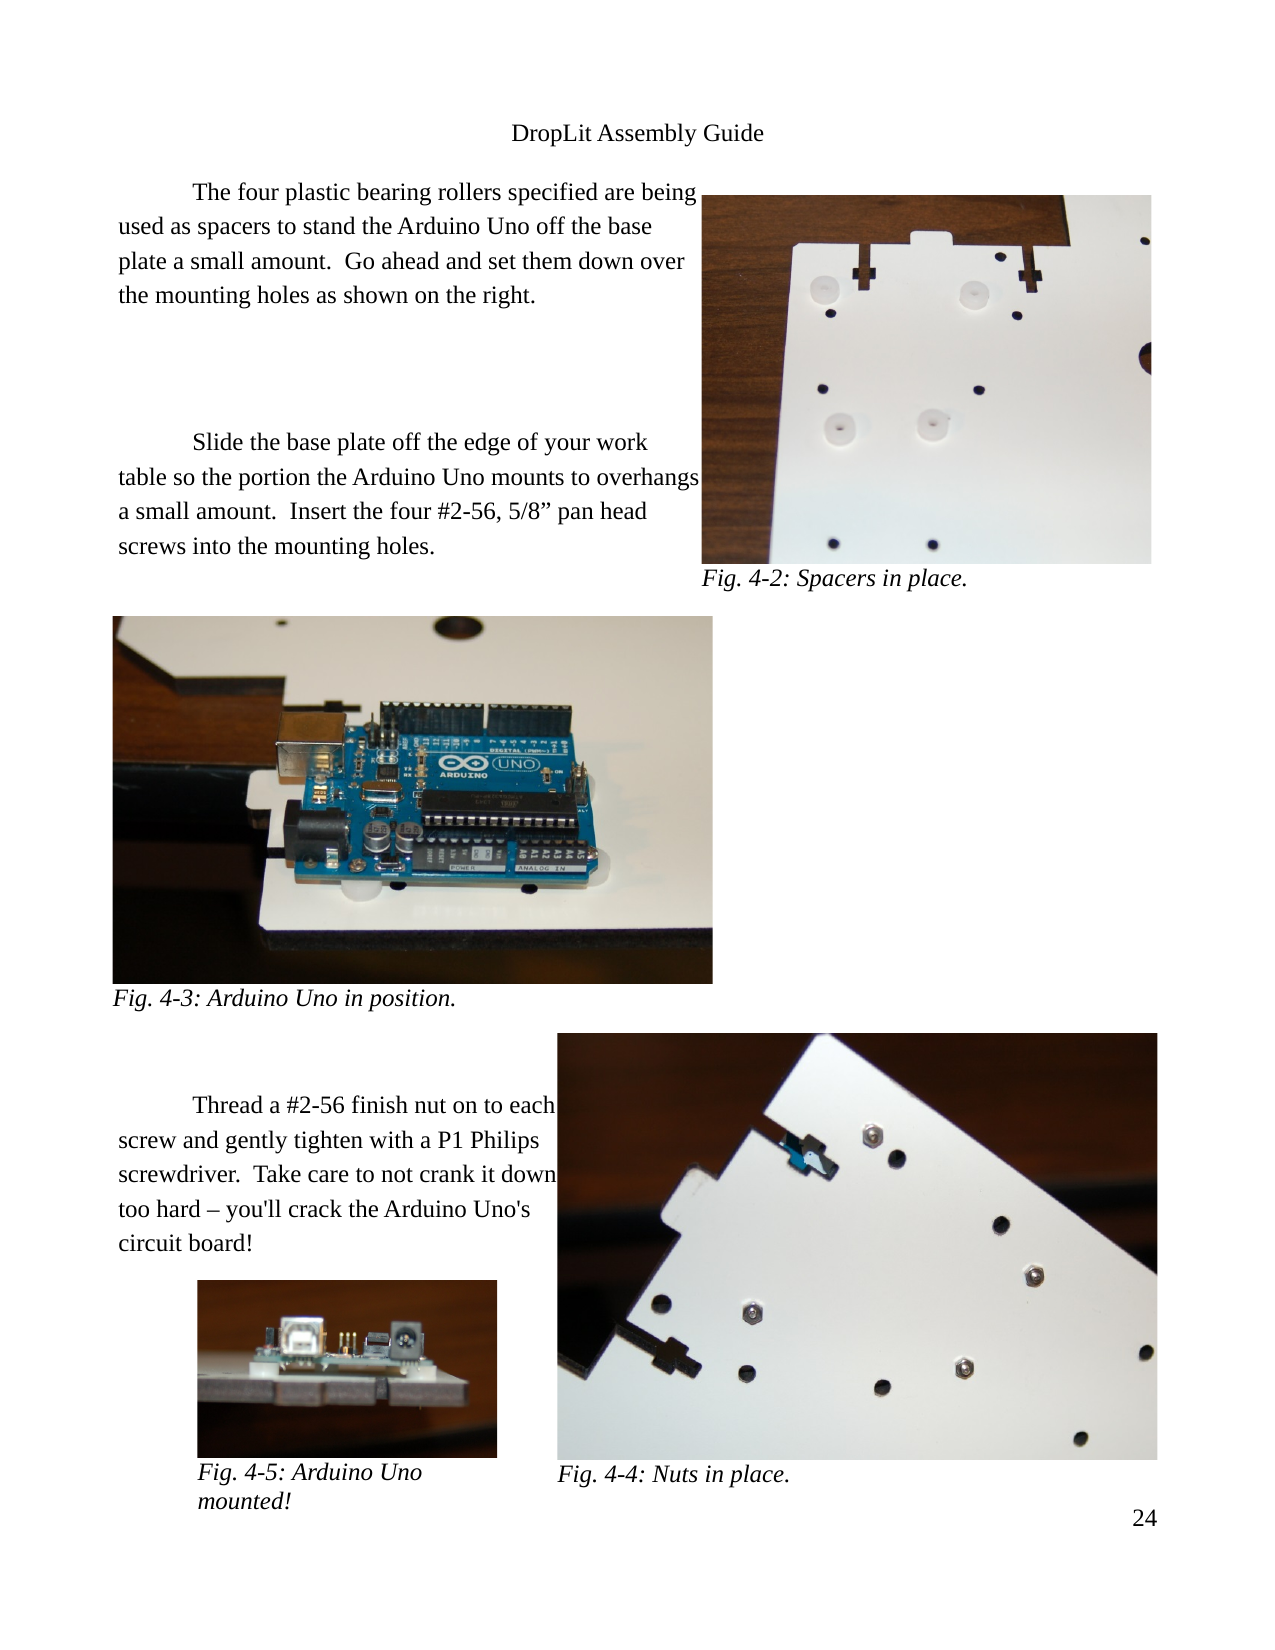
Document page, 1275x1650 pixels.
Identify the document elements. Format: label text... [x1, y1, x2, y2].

text [557, 1021, 1157, 1033]
text The four plastic bearing rollers specified are being used as spacers to stand the Arduino Uno off the base plate a small amount. Go ahead and set them down over the mounting holes as shown on the right. [118, 177, 1157, 309]
text Thread a #2-56 finish nut on to each screw and gently tighten with a P1 Philips screwdriver. Take care to not crank it down too hard – you'll crack the Arduino Uno's circuit board! [118, 1091, 557, 1257]
picture [557, 1033, 1158, 1460]
text Fig. 4-3: Arduino Uno in position. [113, 984, 713, 1012]
text Fig. 4-2: Spacers in place. [702, 564, 1152, 592]
text Slide the base plate off the edge of your work table so the portion the Arduino Uno mounts to overhangs a small amount. Insert the four #2-56, 5/8” pan head screws into the mounting holes. [118, 427, 701, 560]
picture [701, 195, 1152, 564]
text Fig. 4-4: Nuts in place. [557, 1460, 1157, 1488]
picture [197, 1280, 498, 1458]
text Fig. 4-5: Arduino Uno mounted! [197, 1458, 497, 1515]
text [113, 603, 713, 616]
picture [112, 616, 713, 984]
text [197, 1268, 497, 1280]
